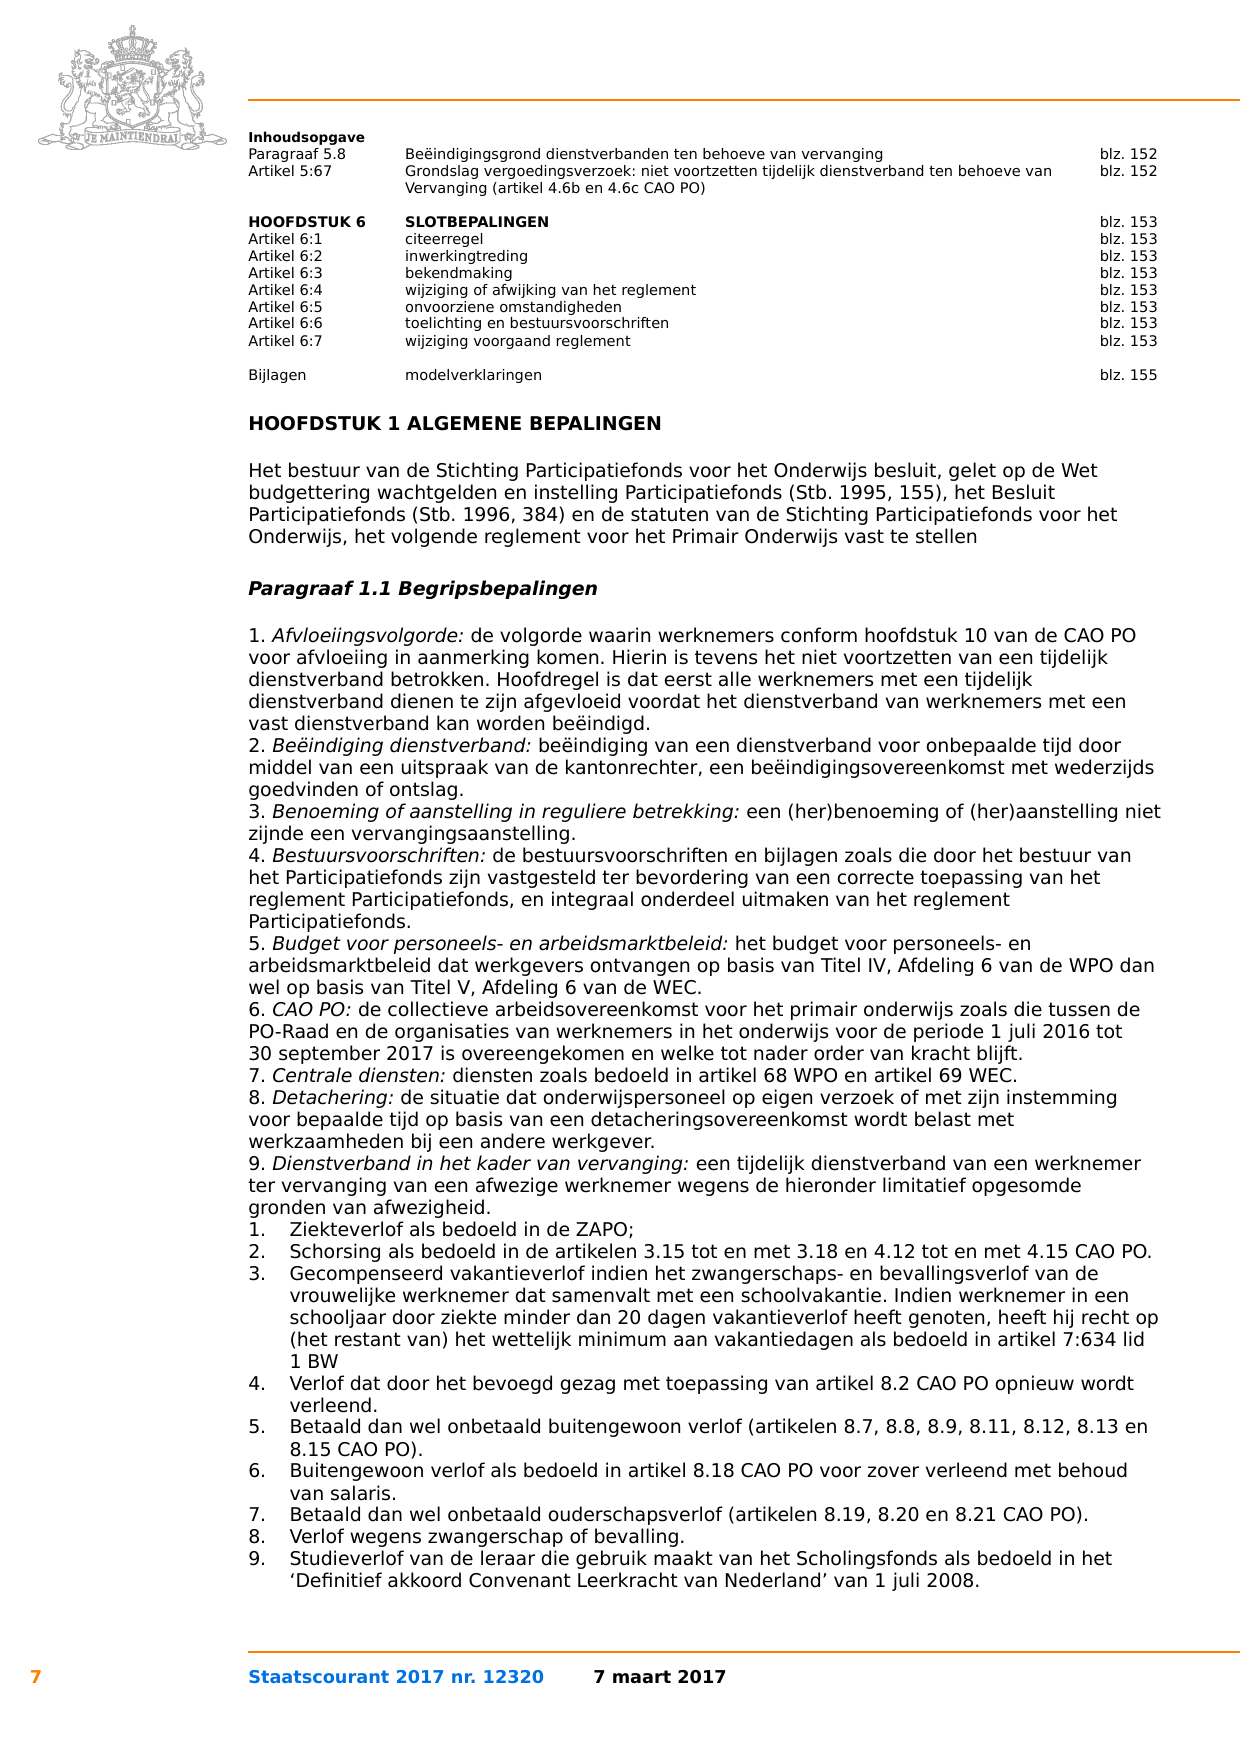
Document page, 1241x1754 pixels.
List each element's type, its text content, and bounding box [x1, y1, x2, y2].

table_cell blz. 153 [1073, 299, 1163, 315]
text 1. Ziekteverlof als bedoeld in de ZAPO; [248, 1219, 1163, 1241]
text 1. Afvloeiingsvolgorde: de volgorde waarin werknemers conform hoofdstuk 10 van de CAO PO voor afvloeiing in aanmerking komen. Hierin is tevens het niet voortzetten van een tijdelijk dienstverband betrokken. Hoofdregel is dat eerst alle werknemers met een tijdelijk dienstverband dienen te zijn afgevloeid voordat het dienstverband van werknemers met een vast dienstverband kan worden beëindigd. [248, 625, 1163, 735]
table_cell [399, 197, 1072, 213]
text 4. Bestuursvoorschriften: de bestuursvoorschriften en bijlagen zoals die door het bestuur van het Participatiefonds zijn vastgesteld ter bevordering van een correcte toepassing van het reglement Participatiefonds, en integraal onderdeel uitmaken van het reglement Participatiefonds. [248, 845, 1163, 933]
table_cell HOOFDSTUK 6 [248, 214, 399, 231]
table_cell citeerregel [399, 231, 1072, 247]
table_cell inwerkingtreding [399, 248, 1072, 264]
text 9. Dienstverband in het kader van vervanging: een tijdelijk dienstverband van een werknemer ter vervanging van een afwezige werknemer wegens de hieronder limitatief opgesomde gronden van afwezigheid. [248, 1153, 1163, 1219]
table_cell Artikel 6:4 [248, 281, 399, 298]
table_cell Bijlagen [248, 366, 399, 383]
table_cell blz. 152 [1073, 146, 1163, 163]
text 3. Gecompenseerd vakantieverlof indien het zwangerschaps- en bevallingsverlof van de vrouwelijke werknemer dat samenvalt met een schoolvakantie. Indien werknemer in een schooljaar door ziekte minder dan 20 dagen vakantieverlof heeft genoten, heeft hij recht op (het restant van) het wettelijk minimum aan vakantiedagen als bedoeld in artikel 7:634 lid 1 BW [248, 1263, 1163, 1372]
table_cell bekendmaking [399, 265, 1072, 281]
table_cell [1073, 349, 1163, 366]
table_cell [399, 349, 1072, 366]
text 6. CAO PO: de collectieve arbeidsovereenkomst voor het primair onderwijs zoals die tussen de PO-Raad en de organisaties van werknemers in het onderwijs voor de periode 1 juli 2016 tot 30 september 2017 is overeengekomen en welke tot nader order van kracht blijft. [248, 999, 1163, 1065]
table_cell [1073, 197, 1163, 213]
text 7. Centrale diensten: diensten zoals bedoeld in artikel 68 WPO en artikel 69 WEC. [248, 1065, 1163, 1087]
text 3. Benoeming of aanstelling in reguliere betrekking: een (her)benoeming of (her)aanstelling niet zijnde een vervangingsaanstelling. [248, 801, 1163, 845]
table_cell blz. 153 [1073, 214, 1163, 231]
table_cell blz. 153 [1073, 315, 1163, 332]
table_cell blz. 155 [1073, 366, 1163, 383]
subtitle Paragraaf 1.1 Begripsbepalingen [248, 578, 1163, 600]
text 4. Verlof dat door het bevoegd gezag met toepassing van artikel 8.2 CAO PO opnieuw wordt verleend. [248, 1372, 1163, 1416]
table_cell Vervanging (artikel 4.6b en 4.6c CAO PO) [399, 180, 1072, 197]
text Het bestuur van de Stichting Participatiefonds voor het Onderwijs besluit, gelet op de Wet budgettering wachtgelden en instelling Participatiefonds (Stb. 1995, 155), het Besluit Participatiefonds (Stb. 1996, 384) en de statuten van de Stichting Participatiefonds voor het Onderwijs, het volgende reglement voor het Primair Onderwijs vast te stellen [248, 460, 1163, 548]
table_cell modelverklaringen [399, 366, 1072, 383]
table_cell Grondslag vergoedingsverzoek: niet voortzetten tijdelijk dienstverband ten behoeve van [399, 163, 1072, 179]
table_cell Beëindigingsgrond dienstverbanden ten behoeve van vervanging [399, 146, 1072, 163]
table_cell [248, 180, 399, 197]
text 8. Verlof wegens zwangerschap of bevalling. [248, 1526, 1163, 1548]
table_cell [248, 349, 399, 366]
table_cell Artikel 6:7 [248, 333, 399, 349]
table_cell blz. 153 [1073, 248, 1163, 264]
text 5. Budget voor personeels- en arbeidsmarktbeleid: het budget voor personeels- en arbeidsmarktbeleid dat werkgevers ontvangen op basis van Titel IV, Afdeling 6 van de WPO dan wel op basis van Titel V, Afdeling 6 van de WEC. [248, 933, 1163, 999]
table_cell Artikel 5:67 [248, 163, 399, 179]
table_cell toelichting en bestuursvoorschriften [399, 315, 1072, 332]
table_cell [1073, 180, 1163, 197]
table_cell Artikel 6:2 [248, 248, 399, 264]
text 8. Detachering: de situatie dat onderwijspersoneel op eigen verzoek of met zijn instemming voor bepaalde tijd op basis van een detacheringsovereenkomst wordt belast met werkzaamheden bij een andere werkgever. [248, 1087, 1163, 1153]
text 2. Beëindiging dienstverband: beëindiging van een dienstverband voor onbepaalde tijd door middel van een uitspraak van de kantonrechter, een beëindigingsovereenkomst met wederzijds goedvinden of ontslag. [248, 735, 1163, 801]
table_cell blz. 153 [1073, 265, 1163, 281]
table_cell Artikel 6:1 [248, 231, 399, 247]
subtitle HOOFDSTUK 1 ALGEMENE BEPALINGEN [248, 413, 1163, 435]
table_cell blz. 153 [1073, 281, 1163, 298]
table_cell blz. 153 [1073, 333, 1163, 349]
table_cell Artikel 6:3 [248, 265, 399, 281]
text 6. Buitengewoon verlof als bedoeld in artikel 8.18 CAO PO voor zover verleend met behoud van salaris. [248, 1460, 1163, 1504]
table_cell Paragraaf 5.8 [248, 146, 399, 163]
table_cell wijziging of afwijking van het reglement [399, 281, 1072, 298]
table_cell blz. 152 [1073, 163, 1163, 179]
text 5. Betaald dan wel onbetaald buitengewoon verlof (artikelen 8.7, 8.8, 8.9, 8.11, 8.12, 8.13 en 8.15 CAO PO). [248, 1416, 1163, 1460]
text 9. Studieverlof van de leraar die gebruik maakt van het Scholingsfonds als bedoeld in het ‘Definitief akkoord Convenant Leerkracht van Nederland’ van 1 juli 2008. [248, 1548, 1163, 1592]
table_cell onvoorziene omstandigheden [399, 299, 1072, 315]
table_cell blz. 153 [1073, 231, 1163, 247]
text 7. Betaald dan wel onbetaald ouderschapsverlof (artikelen 8.19, 8.20 en 8.21 CAO PO). [248, 1504, 1163, 1526]
table_cell wijziging voorgaand reglement [399, 333, 1072, 349]
table_cell Artikel 6:6 [248, 315, 399, 332]
picture [38, 25, 227, 150]
table_cell [248, 197, 399, 213]
table_cell Artikel 6:5 [248, 299, 399, 315]
table_cell SLOTBEPALINGEN [399, 214, 1072, 231]
table_header Inhoudsopgave [248, 130, 1163, 146]
text 2. Schorsing als bedoeld in de artikelen 3.15 tot en met 3.18 en 4.12 tot en met 4.15 CAO PO. [248, 1241, 1163, 1263]
